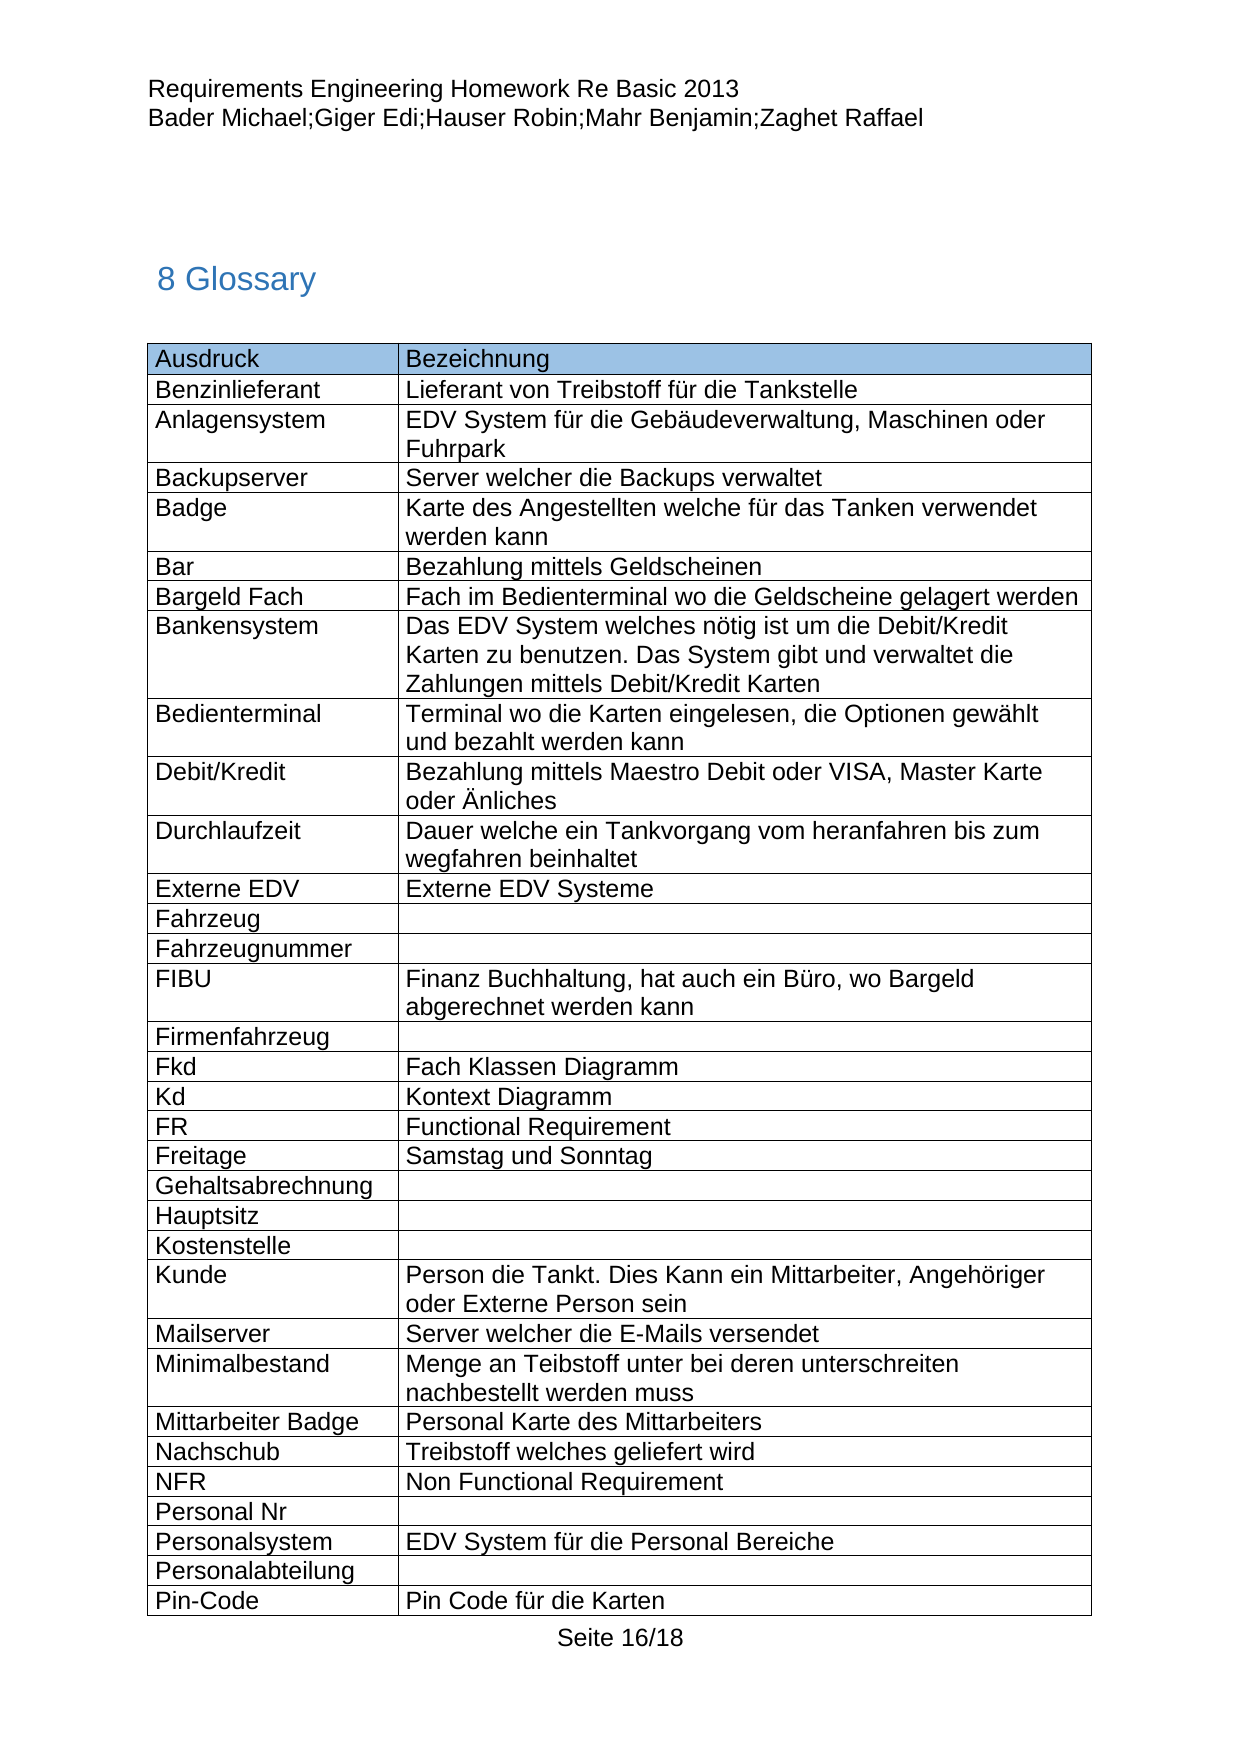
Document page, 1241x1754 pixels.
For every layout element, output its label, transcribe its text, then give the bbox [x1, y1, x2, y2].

table_cell EDV System für die Personal Bereiche [399, 1526, 1091, 1555]
table_cell Kostenstelle [148, 1231, 398, 1259]
table_cell [399, 1171, 1091, 1200]
table_cell Finanz Buchhaltung, hat auch ein Büro, wo Bargeld abgerechnet werden kann [399, 964, 1091, 1021]
table_cell [399, 1556, 1091, 1585]
table_cell Personalsystem [148, 1526, 398, 1555]
table_cell Personal Karte des Mittarbeiters [399, 1407, 1091, 1436]
table_cell Bar [148, 552, 398, 580]
table_cell Externe EDV Systeme [399, 874, 1091, 903]
table_cell [399, 1497, 1091, 1525]
table_cell Pin-Code [148, 1586, 398, 1615]
table_cell Gehaltsabrechnung [148, 1171, 398, 1200]
table_cell Debit/Kredit [148, 757, 398, 814]
table_cell Bezahlung mittels Geldscheinen [399, 552, 1091, 580]
table_cell [399, 1201, 1091, 1229]
table_cell Lieferant von Treibstoff für die Tankstelle [399, 375, 1091, 404]
table_cell FR [148, 1111, 398, 1140]
table_cell Kd [148, 1082, 398, 1110]
table_cell Fahrzeug [148, 904, 398, 933]
table_cell EDV System für die Gebäudeverwaltung, Maschinen oder Fuhrpark [399, 405, 1091, 462]
table_cell Server welcher die E-Mails versendet [399, 1319, 1091, 1348]
table_cell Minimalbestand [148, 1349, 398, 1406]
table_cell [399, 1022, 1091, 1051]
table_cell Freitage [148, 1141, 398, 1170]
table_cell Benzinlieferant [148, 375, 398, 404]
table_cell Bargeld Fach [148, 581, 398, 610]
table_cell Bankensystem [148, 611, 398, 697]
table_cell Nachschub [148, 1437, 398, 1466]
table_cell Personalabteilung [148, 1556, 398, 1585]
table_cell Kunde [148, 1260, 398, 1318]
table_cell Fkd [148, 1052, 398, 1081]
table_cell Functional Requirement [399, 1111, 1091, 1140]
table_cell Badge [148, 493, 398, 551]
table_cell Fach Klassen Diagramm [399, 1052, 1091, 1081]
subtitle Glossary [148, 259, 1093, 297]
table_cell Terminal wo die Karten eingelesen, die Optionen gewählt und bezahlt werden kann [399, 699, 1091, 756]
table_cell Mailserver [148, 1319, 398, 1348]
table_cell Externe EDV [148, 874, 398, 903]
table_cell Non Functional Requirement [399, 1467, 1091, 1496]
table_cell Hauptsitz [148, 1201, 398, 1229]
table_header Bezeichnung [399, 344, 1091, 374]
table_header Ausdruck [148, 344, 398, 374]
table_cell Anlagensystem [148, 405, 398, 462]
table_cell Samstag und Sonntag [399, 1141, 1091, 1170]
table_cell Durchlaufzeit [148, 816, 398, 873]
table_cell Fahrzeugnummer [148, 934, 398, 962]
table_cell Pin Code für die Karten [399, 1586, 1091, 1615]
table_cell NFR [148, 1467, 398, 1496]
table_cell Kontext Diagramm [399, 1082, 1091, 1110]
table_cell Firmenfahrzeug [148, 1022, 398, 1051]
table_cell Server welcher die Backups verwaltet [399, 463, 1091, 492]
table_cell Treibstoff welches geliefert wird [399, 1437, 1091, 1466]
table_cell Bezahlung mittels Maestro Debit oder VISA, Master Karte oder Änliches [399, 757, 1091, 814]
table_cell Dauer welche ein Tankvorgang vom heranfahren bis zum wegfahren beinhaltet [399, 816, 1091, 873]
table_cell Personal Nr [148, 1497, 398, 1525]
table_cell Menge an Teibstoff unter bei deren unterschreiten nachbestellt werden muss [399, 1349, 1091, 1406]
table_cell FIBU [148, 964, 398, 1021]
table_cell Backupserver [148, 463, 398, 492]
table_cell Fach im Bedienterminal wo die Geldscheine gelagert werden [399, 581, 1091, 610]
table_cell Das EDV System welches nötig ist um die Debit/Kredit Karten zu benutzen. Das System gibt und verwaltet die Zahlungen mittels Debit/Kredit Karten [399, 611, 1091, 697]
table_cell [399, 904, 1091, 933]
table_cell [399, 934, 1091, 962]
table_cell Bedienterminal [148, 699, 398, 756]
table_cell Person die Tankt. Dies Kann ein Mittarbeiter, Angehöriger oder Externe Person sein [399, 1260, 1091, 1318]
table_cell Mittarbeiter Badge [148, 1407, 398, 1436]
table_cell [399, 1231, 1091, 1259]
table_cell Karte des Angestellten welche für das Tanken verwendet werden kann [399, 493, 1091, 551]
